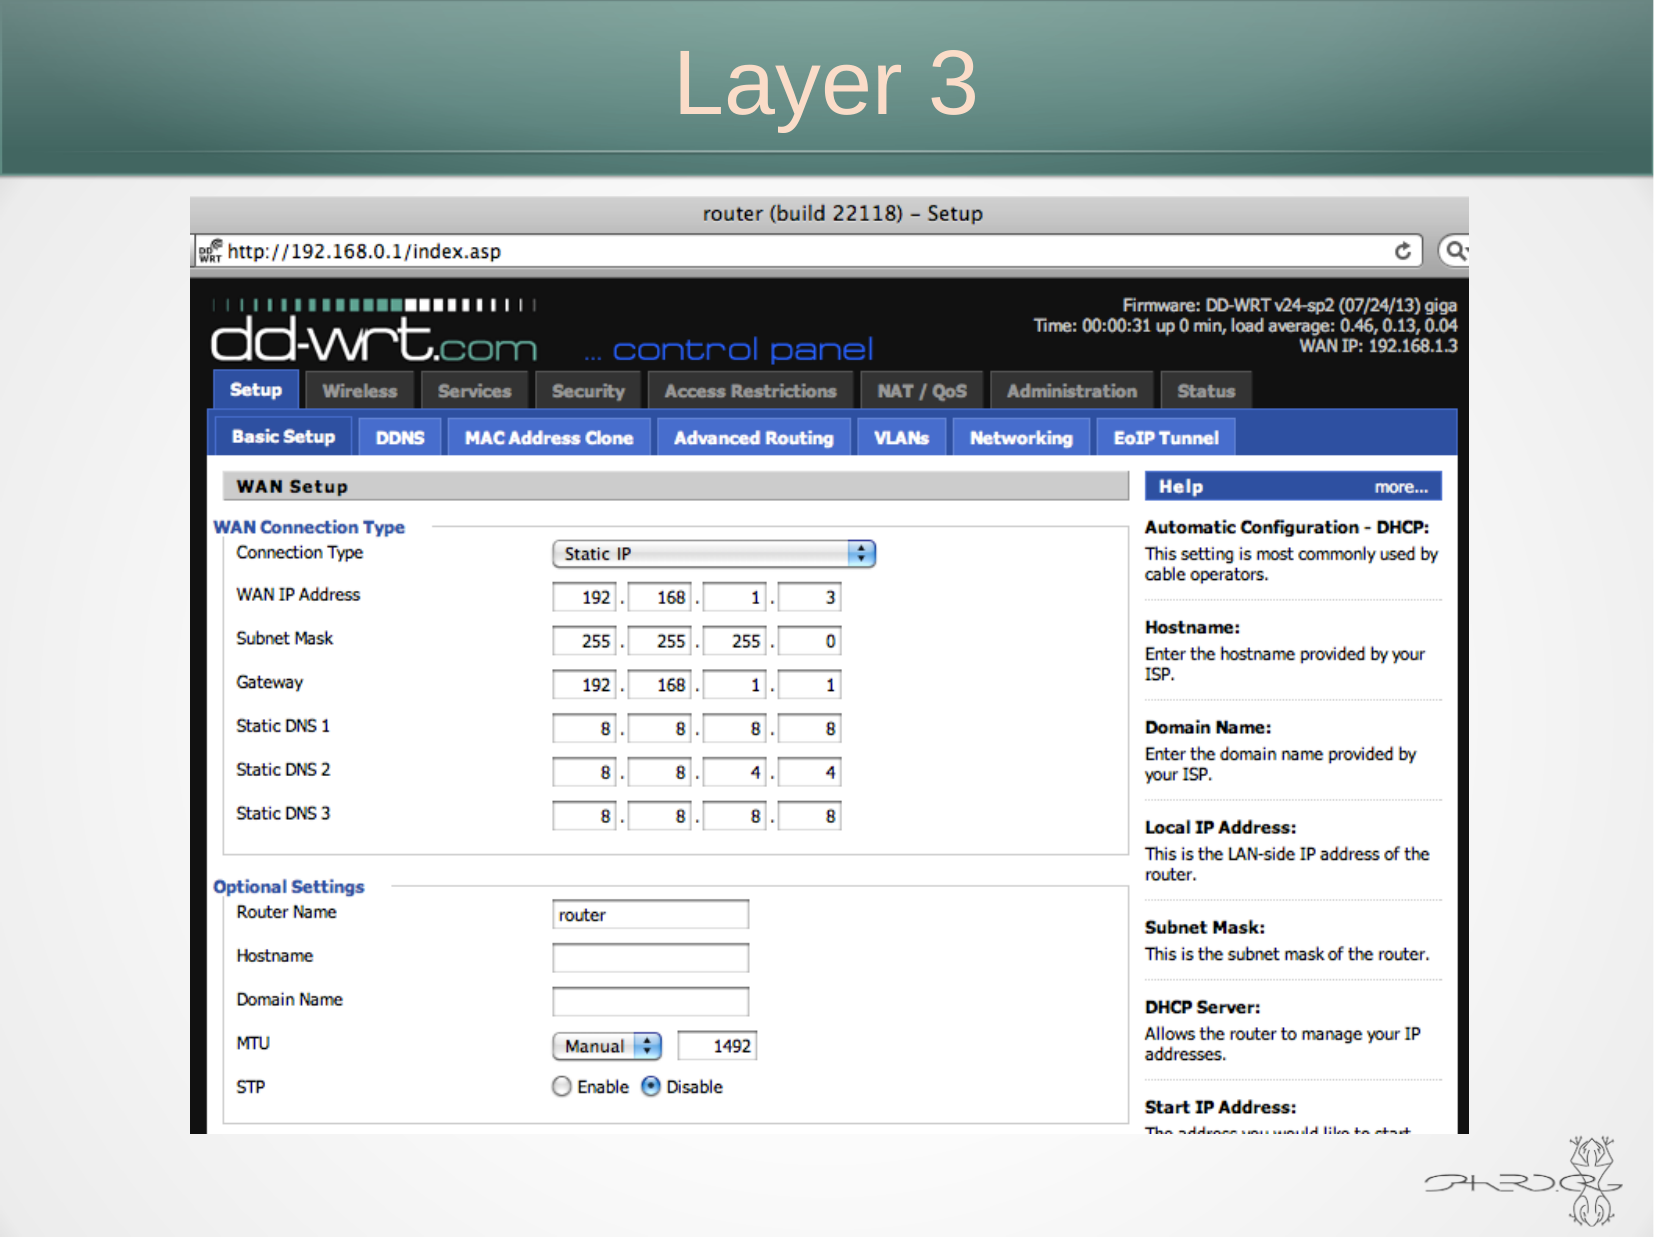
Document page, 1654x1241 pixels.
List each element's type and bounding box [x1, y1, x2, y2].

title [82, 11, 1571, 154]
picture [0, 0, 1654, 1237]
